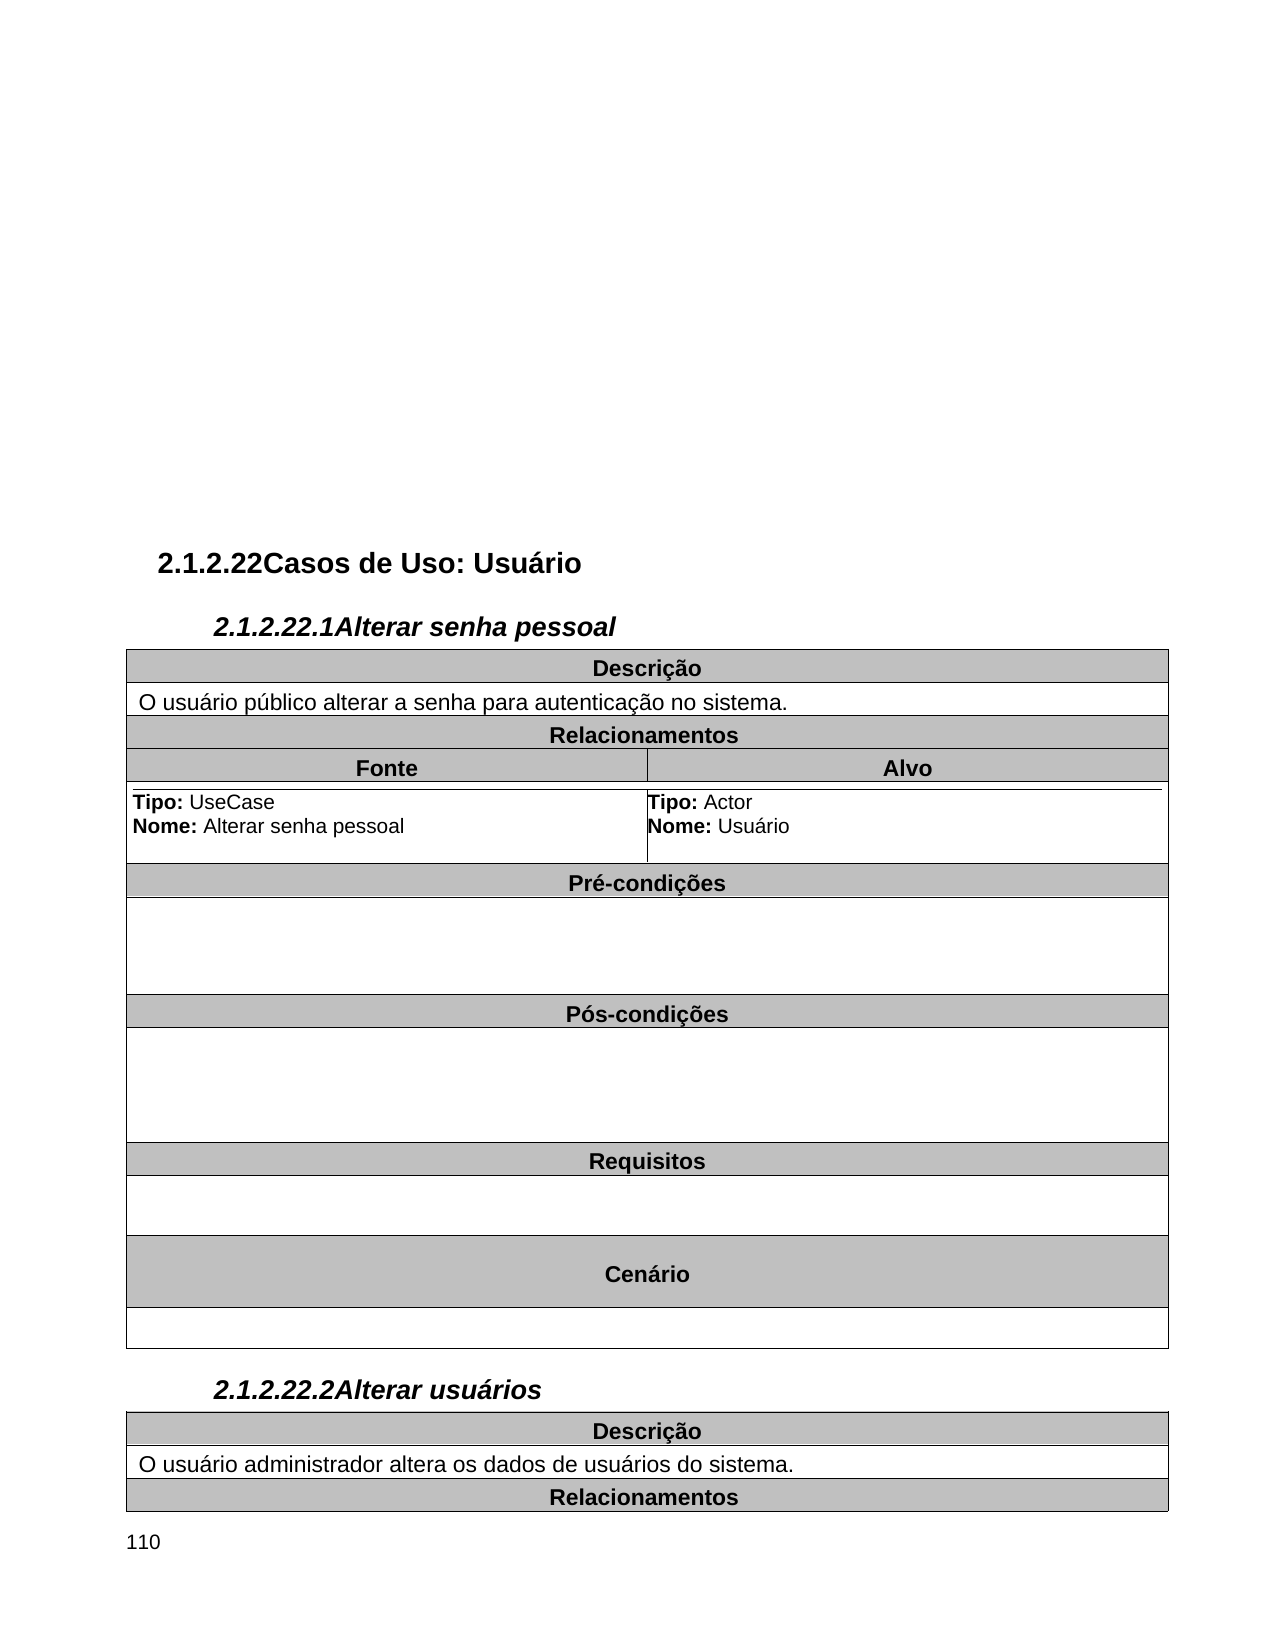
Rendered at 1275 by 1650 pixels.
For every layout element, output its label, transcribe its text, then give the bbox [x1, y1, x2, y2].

table_header Tipo: Actor Nome: Usuário [648, 790, 1162, 862]
table_cell Fonte [127, 749, 647, 781]
table_cell [127, 1308, 1168, 1348]
table_cell O usuário administrador altera os dados de usuários do sistema. [127, 1446, 1168, 1478]
table_cell O usuário público alterar a senha para autenticação no sistema. [127, 683, 1168, 715]
table_cell [127, 782, 1168, 863]
table_cell Relacionamentos [127, 716, 1168, 748]
list Alterar senha pessoal [214, 611, 1155, 642]
table_cell Requisitos [127, 1143, 1168, 1175]
table_cell Pré-condições [127, 864, 1168, 896]
table_header Descrição [127, 1413, 1168, 1444]
table_cell Alvo [648, 749, 1168, 781]
table_cell [127, 1028, 1168, 1142]
table_cell [127, 898, 1168, 994]
table_header Tipo: UseCase Nome: Alterar senha pessoal [133, 790, 647, 862]
table_cell Cenário [127, 1236, 1168, 1307]
list Alterar usuários [214, 1374, 1155, 1405]
table_cell [127, 1176, 1168, 1235]
table_header Descrição [127, 650, 1168, 682]
table_cell Pós-condições [127, 995, 1168, 1027]
table_cell Relacionamentos [127, 1479, 1168, 1511]
list Casos de Uso: Usuário [157, 546, 1155, 580]
